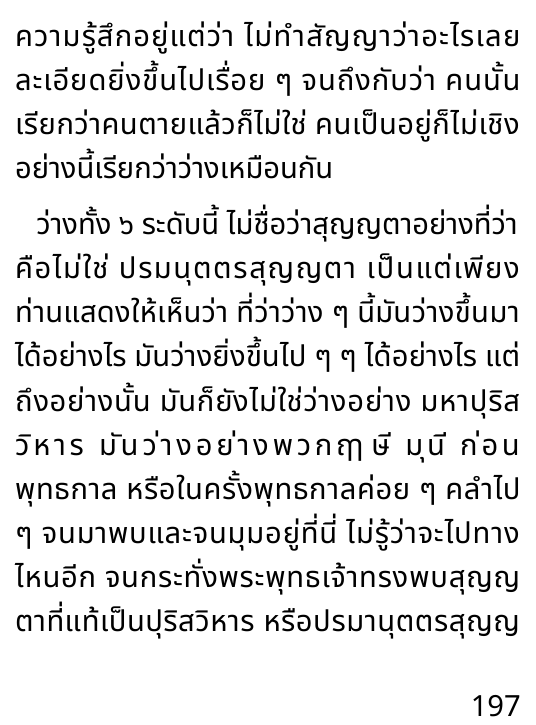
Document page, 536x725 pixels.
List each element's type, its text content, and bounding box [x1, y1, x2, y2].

text ว่างทั้ง ๖ ระดับนี้ ไม่ชื่อว่าสุญญตาอย่างที่ว่า คือไม่ใช่ ปรมนุตตรสุญญตา เป็นแต่เพียงท่านแสดงให้เห็นว่า ที่ว่าว่าง ๆ นี้มันว่างขึ้นมาได้อย่างไร มันว่างยิ่งขึ้นไป ๆ ๆ ได้อย่างไร แต่ถึงอย่างนั้น มันก็ยังไม่ใช่ว่างอย่าง มหาปุริสวิหาร มันว่างอย่างพวกฤๅษี มุนี ก่อนพุทธกาล หรือในครั้งพุทธกาลค่อย ๆ คลำไป ๆ จนมาพบและจนมุมอยู่ที่นี่ ไม่รู้ว่าจะไปทางไหนอีก จนกระทั่งพระพุทธเจ้าทรงพบสุญญตาที่แท้เป็นปุริสวิหาร หรือปรมานุตตรสุญญ [15, 204, 521, 644]
text ความรู้สึกอยู่แต่ว่า ไม่ทำสัญญาว่าอะไรเลย ละเอียดยิ่งขึ้นไปเรื่อย ๆ จนถึงกับว่า คนนั้นเรียกว่าคนตายแล้วก็ไม่ใช่ คนเป็นอยู่ก็ไม่เชิง อย่างนี้เรียกว่าว่างเหมือนกัน [15, 15, 521, 191]
